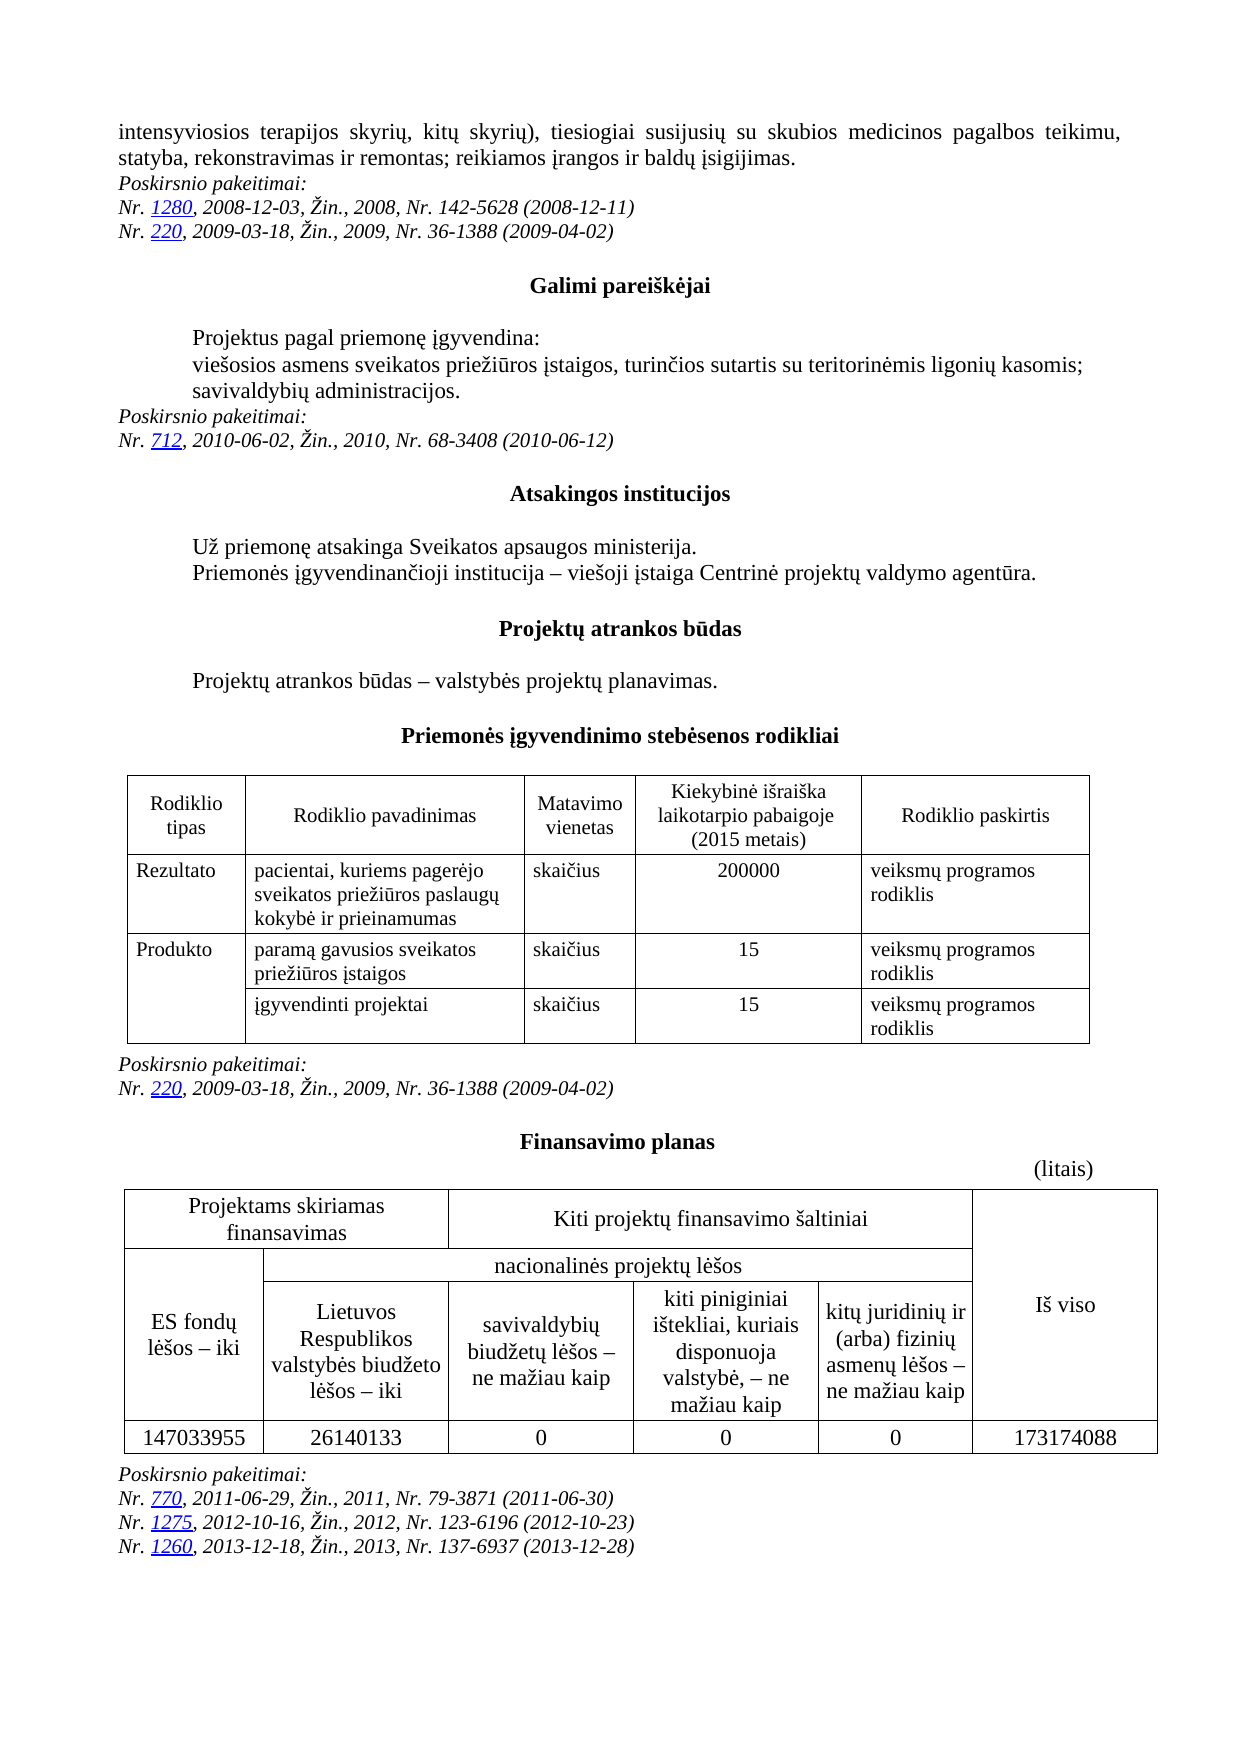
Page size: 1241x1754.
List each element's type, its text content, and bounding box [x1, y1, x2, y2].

text Projektų atrankos būdas [118, 614, 1122, 641]
table_cell kitų juridinių ir (arba) fizinių asmenų lėšos – ne mažiau kaip [819, 1282, 972, 1420]
table_cell paramą gavusios sveikatos priežiūros įstaigos [246, 934, 524, 988]
text (litais) [207, 1155, 1122, 1181]
text Projektus pagal priemonę įgyvendina: [118, 324, 1122, 351]
text Nr. 220, 2009-03-18, Žin., 2009, Nr. 36-1388 (2009-04-02) [118, 1076, 1122, 1100]
text Finansavimo planas [118, 1128, 1122, 1155]
table_cell nacionalinės projektų lėšos [264, 1249, 972, 1281]
text Priemonės įgyvendinančioji institucija – viešoji įstaiga Centrinė projektų valdymo agentūra. [118, 559, 1122, 586]
text viešosios asmens sveikatos priežiūros įstaigos, turinčios sutartis su teritorinėmis ligonių kasomis; [118, 351, 1122, 377]
text Priemonės įgyvendinimo stebėsenos rodikliai [118, 722, 1122, 749]
table_cell 15 [636, 989, 861, 1043]
table_cell veiksmų programos rodiklis [862, 934, 1089, 988]
text Nr. 1275, 2012-10-16, Žin., 2012, Nr. 123-6196 (2012-10-23) [118, 1509, 1122, 1534]
text Poskirsnio pakeitimai: [118, 1461, 1122, 1486]
text Galimi pareiškėjai [118, 272, 1122, 298]
table_cell skaičius [525, 989, 635, 1043]
text Poskirsnio pakeitimai: [118, 171, 1122, 195]
table_cell 200000 [636, 855, 861, 933]
table_cell Rezultato [128, 855, 245, 933]
text Poskirsnio pakeitimai: [118, 1052, 1122, 1076]
table_cell Produkto [128, 934, 245, 1043]
text Poskirsnio pakeitimai: [118, 403, 1122, 428]
text intensyviosios terapijos skyrių, kitų skyrių), tiesiogiai susijusių su skubios medicinos pagalbos teikimu, statyba, rekonstravimas ir remontas; reikiamos įrangos ir baldų įsigijimas. [118, 118, 1122, 171]
table_cell 15 [636, 934, 861, 988]
table_header Iš viso [973, 1190, 1157, 1420]
table_cell 173174088 [973, 1421, 1157, 1453]
text Nr. 712, 2010-06-02, Žin., 2010, Nr. 68-3408 (2010-06-12) [118, 428, 1122, 452]
table_cell skaičius [525, 855, 635, 933]
table_cell pacientai, kuriems pagerėjo sveikatos priežiūros paslaugų kokybė ir prieinamumas [246, 855, 524, 933]
text Nr. 1260, 2013-12-18, Žin., 2013, Nr. 137-6937 (2013-12-28) [118, 1534, 1122, 1558]
table_cell 0 [634, 1421, 818, 1453]
table_cell veiksmų programos rodiklis [862, 989, 1089, 1043]
table_header Kiekybinė išraiška laikotarpio pabaigoje (2015 metais) [636, 776, 861, 854]
text savivaldybių administracijos. [118, 377, 1122, 403]
table_header Rodiklio tipas [128, 776, 245, 854]
table_cell skaičius [525, 934, 635, 988]
table_cell 0 [449, 1421, 633, 1453]
text Projektų atrankos būdas – valstybės projektų planavimas. [118, 667, 1122, 694]
table_header Projektams skiriamas finansavimas [125, 1190, 448, 1248]
table_cell ES fondų lėšos – iki [125, 1249, 263, 1420]
table_cell savivaldybių biudžetų lėšos – ne mažiau kaip [449, 1282, 633, 1420]
table_cell įgyvendinti projektai [246, 989, 524, 1043]
table_cell 26140133 [264, 1421, 448, 1453]
table_cell 0 [819, 1421, 972, 1453]
table_cell Lietuvos Respublikos valstybės biudžeto lėšos – iki [264, 1282, 448, 1420]
text Nr. 1280, 2008-12-03, Žin., 2008, Nr. 142-5628 (2008-12-11) [118, 195, 1122, 219]
text Atsakingos institucijos [118, 480, 1122, 507]
table_header Matavimo vienetas [525, 776, 635, 854]
table_header Kiti projektų finansavimo šaltiniai [449, 1190, 972, 1248]
text Nr. 220, 2009-03-18, Žin., 2009, Nr. 36-1388 (2009-04-02) [118, 219, 1122, 243]
table_cell veiksmų programos rodiklis [862, 855, 1089, 933]
text Už priemonę atsakinga Sveikatos apsaugos ministerija. [118, 533, 1122, 559]
text Nr. 770, 2011-06-29, Žin., 2011, Nr. 79-3871 (2011-06-30) [118, 1486, 1122, 1509]
table_cell kiti piniginiai ištekliai, kuriais disponuoja valstybė, – ne mažiau kaip [634, 1282, 818, 1420]
table_cell 147033955 [125, 1421, 263, 1453]
table_header Rodiklio pavadinimas [246, 776, 524, 854]
table_header Rodiklio paskirtis [862, 776, 1089, 854]
